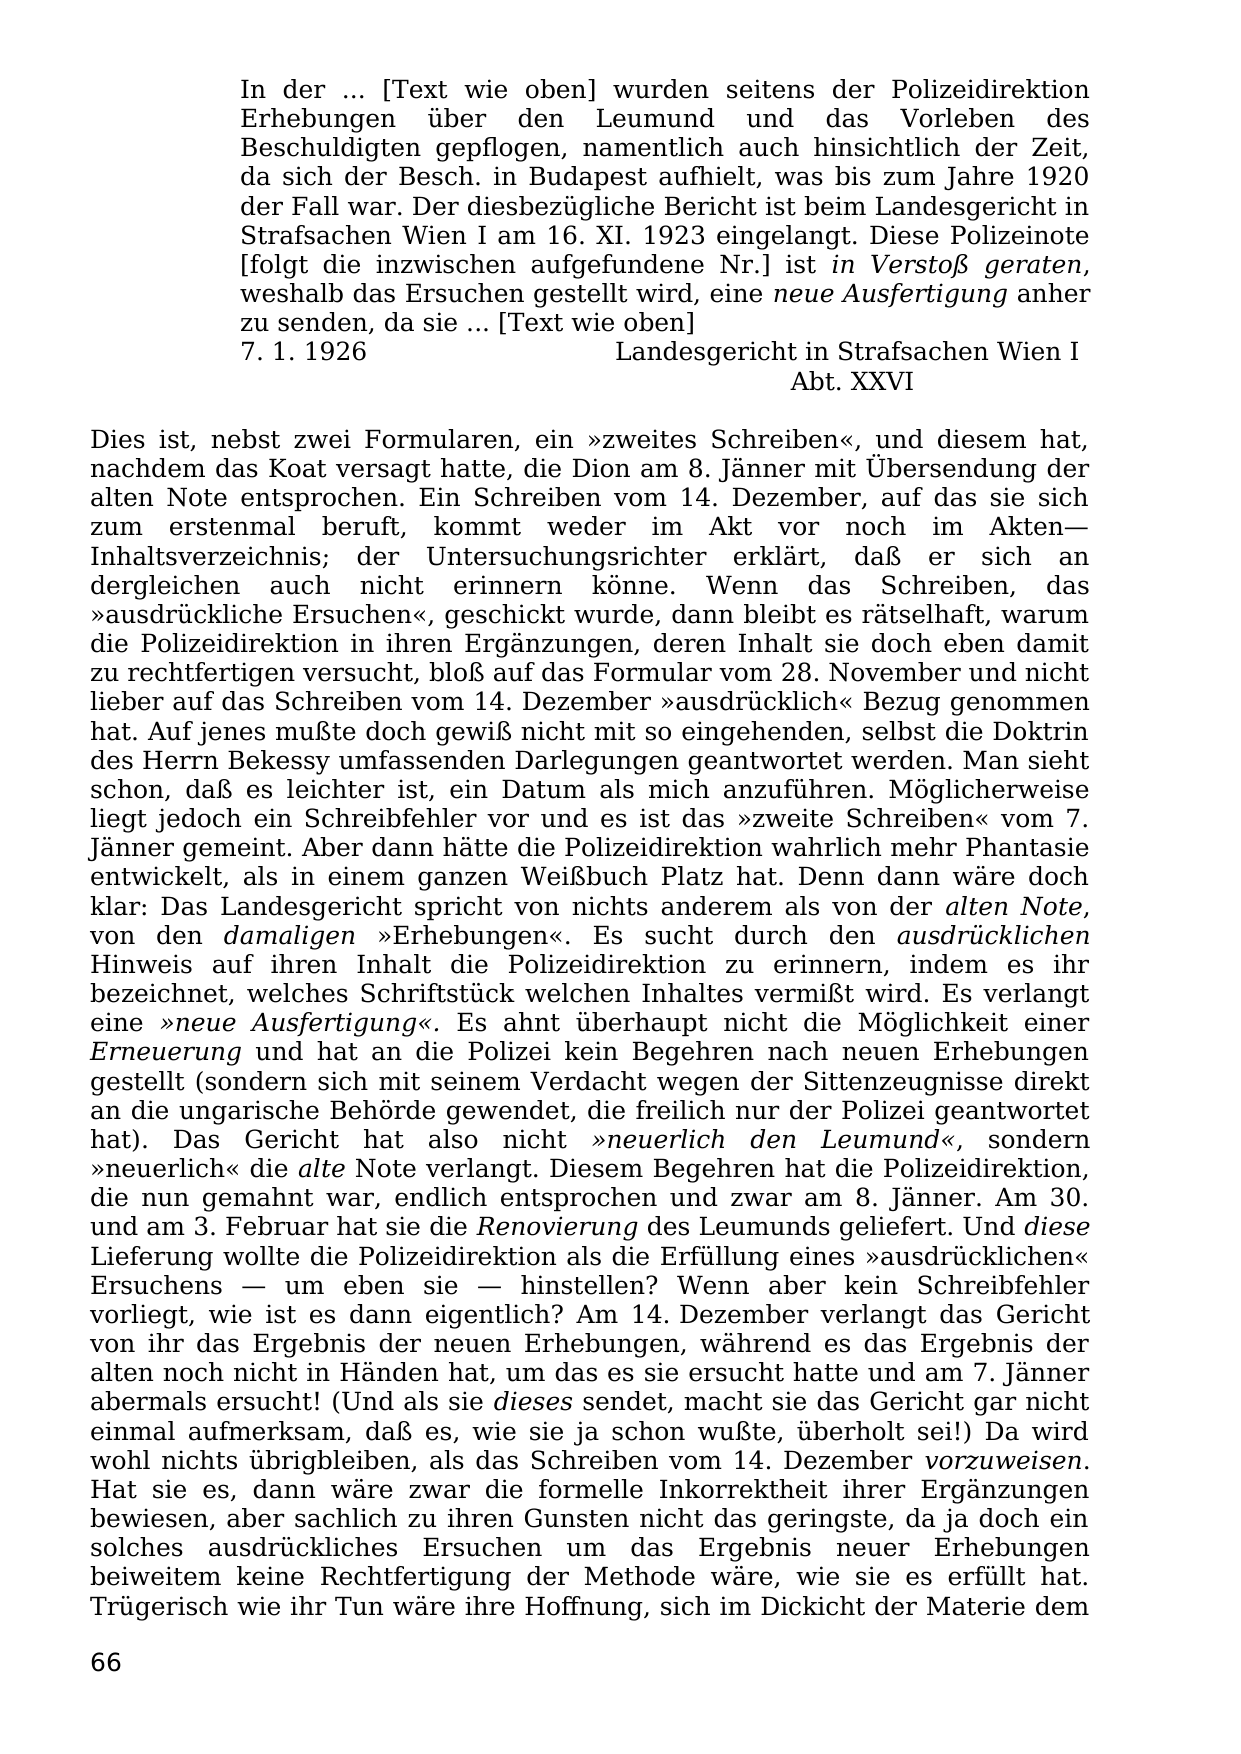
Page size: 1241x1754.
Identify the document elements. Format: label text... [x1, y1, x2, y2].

text Abt. XXVI [90, 367, 1091, 396]
text Dies ist, nebst zwei Formularen, ein »zweites Schreiben«, und diesem hat, nachdem das Koat versagt hatte, die Dion am 8. Jänner mit Übersendung der alten Note entsprochen. Ein Schreiben vom 14. Dezember, auf das sie sich zum erstenmal beruft, kommt weder im Akt vor noch im Akten—Inhaltsverzeichnis; der Untersuchungsrichter erklärt, daß er sich an dergleichen auch nicht erinnern könne. Wenn das Schreiben, das »ausdrückliche Ersuchen«, geschickt wurde, dann bleibt es rätselhaft, warum die Polizeidirektion in ihren Ergänzungen, deren Inhalt sie doch eben damit zu rechtfertigen versucht, bloß auf das Formular vom 28. November und nicht lieber auf das Schreiben vom 14. Dezember »ausdrücklich« Bezug genommen hat. Auf jenes mußte doch gewiß nicht mit so eingehenden, selbst die Doktrin des Herrn Bekessy umfassenden Darlegungen geantwortet werden. Man sieht schon, daß es leichter ist, ein Datum als mich anzuführen. Möglicherweise liegt jedoch ein Schreibfehler vor und es ist das »zweite Schreiben« vom 7. Jänner gemeint. Aber dann hätte die Polizeidirektion wahrlich mehr Phantasie entwickelt, als in einem ganzen Weißbuch Platz hat. Denn dann wäre doch klar: Das Landesgericht spricht von nichts anderem als von der alten Note, von den damaligen »Erhebungen«. Es sucht durch den ausdrücklichen Hinweis auf ihren Inhalt die Polizeidirektion zu erinnern, indem es ihr bezeichnet, welches Schriftstück welchen Inhaltes vermißt wird. Es verlangt eine »neue Ausfertigung«. Es ahnt überhaupt nicht die Möglichkeit einer Erneuerung und hat an die Polizei kein Begehren nach neuen Erhebungen gestellt (sondern sich mit seinem Verdacht wegen der Sittenzeugnisse direkt an die ungarische Behörde gewendet, die freilich nur der Polizei geantwortet hat). Das Gericht hat also nicht »neuerlich den Leumund«, sondern »neuerlich« die alte Note verlangt. Diesem Begehren hat die Polizeidirektion, die nun gemahnt war, endlich entsprochen und zwar am 8. Jänner. Am 30. und am 3. Februar hat sie die Renovierung des Leumunds geliefert. Und diese Lieferung wollte die Polizeidirektion als die Erfüllung eines »ausdrücklichen« Ersuchens — um eben sie — hinstellen? Wenn aber kein Schreibfehler vorliegt, wie ist es dann eigentlich? Am 14. Dezember verlangt das Gericht von ihr das Ergebnis der neuen Erhebungen, während es das Ergebnis der alten noch nicht in Händen hat, um das es sie ersucht hatte und am 7. Jänner abermals ersucht! (Und als sie dieses sendet, macht sie das Gericht gar nicht einmal aufmerksam, daß es, wie sie ja schon wußte, überholt sei!) Da wird wohl nichts übrigbleiben, als das Schreiben vom 14. Dezember vorzuweisen. Hat sie es, dann wäre zwar die formelle Inkorrektheit ihrer Ergänzungen bewiesen, aber sachlich zu ihren Gunsten nicht das geringste, da ja doch ein solches ausdrückliches Ersuchen um das Ergebnis neuer Erhebungen beiweitem keine Rechtfertigung der Methode wäre, wie sie es erfüllt hat. Trügerisch wie ihr Tun wäre ihre Hoffnung, sich im Dickicht der Materie dem [90, 425, 1091, 1621]
text 7. 1. 1926 Landesgericht in Strafsachen Wien I [240, 337, 1091, 367]
text In der ... [Text wie oben] wurden seitens der Polizeidirektion Erhebungen über den Leumund und das Vorleben des Beschuldigten gepflogen, namentlich auch hinsichtlich der Zeit, da sich der Besch. in Budapest aufhielt, was bis zum Jahre 1920 der Fall war. Der diesbezügliche Bericht ist beim Landesgericht in Strafsachen Wien I am 16. XI. 1923 eingelangt. Diese Polizeinote [folgt die inzwischen aufgefundene Nr.] ist in Verstoß geraten, weshalb das Ersuchen gestellt wird, eine neue Ausfertigung anher zu senden, da sie ... [Text wie oben] [240, 75, 1091, 337]
